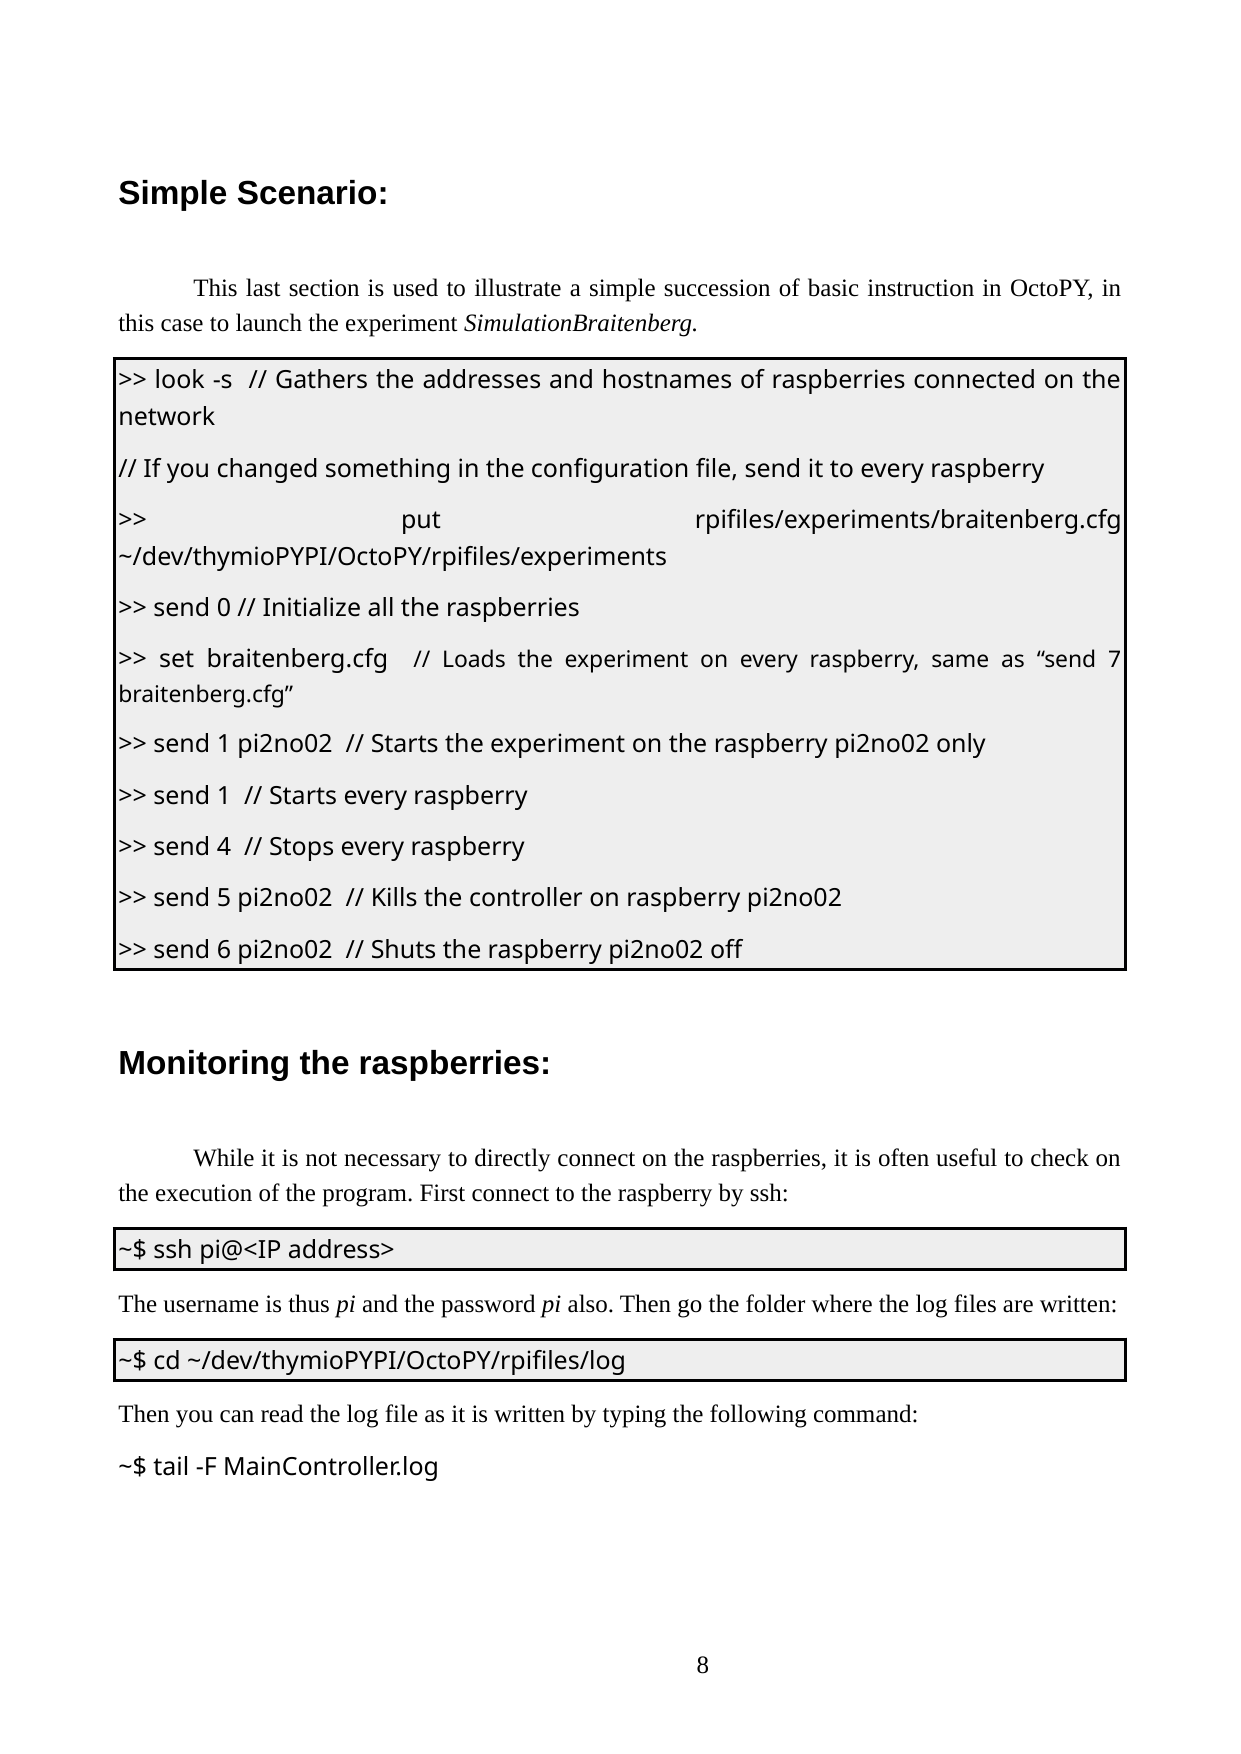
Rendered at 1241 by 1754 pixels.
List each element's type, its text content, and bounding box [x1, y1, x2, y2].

text ~$ cd ~/dev/thymioPYPI/OctoPY/rpifiles/log [116, 1341, 1124, 1379]
text While it is not necessary to directly connect on the raspberries, it is often useful to check on the execution of the program. First connect to the raspberry by ssh: [118, 1143, 1122, 1207]
text >> look -s // Gathers the addresses and hostnames of raspberries connected on the network [116, 360, 1124, 433]
text Then you can read the log file as it is written by typing the following command: [118, 1399, 1122, 1428]
text >> put rpifiles/experiments/braitenberg.cfg ~/dev/thymioPYPI/OctoPY/rpifiles/experiments [116, 496, 1124, 572]
text >> send 0 // Initialize all the raspberries [116, 584, 1124, 624]
text This last section is used to illustrate a simple succession of basic instruction in OctoPY, in this case to launch the experiment SimulationBraitenberg. [118, 273, 1122, 337]
text >> send 1 // Starts every raspberry [116, 772, 1124, 811]
text >> send 6 pi2no02 // Shuts the raspberry pi2no02 off [116, 926, 1124, 968]
text ~$ tail -F MainController.log [118, 1448, 1122, 1483]
text >> send 5 pi2no02 // Kills the controller on raspberry pi2no02 [116, 875, 1124, 914]
subtitle Simple Scenario: [118, 173, 1122, 212]
text ~$ ssh pi@<IP address> [116, 1230, 1124, 1268]
subtitle Monitoring the raspberries: [118, 1043, 1122, 1082]
text The username is thus pi and the password pi also. Then go the folder where the log files are written: [118, 1289, 1122, 1317]
text // If you changed something in the configuration file, send it to every raspberry [116, 445, 1124, 484]
text >> send 4 // Stops every raspberry [116, 823, 1124, 863]
text >> set braitenberg.cfg // Loads the experiment on every raspberry, same as “send 7 braitenberg.cfg” [116, 636, 1124, 709]
text >> send 1 pi2no02 // Starts the experiment on the raspberry pi2no02 only [116, 721, 1124, 760]
